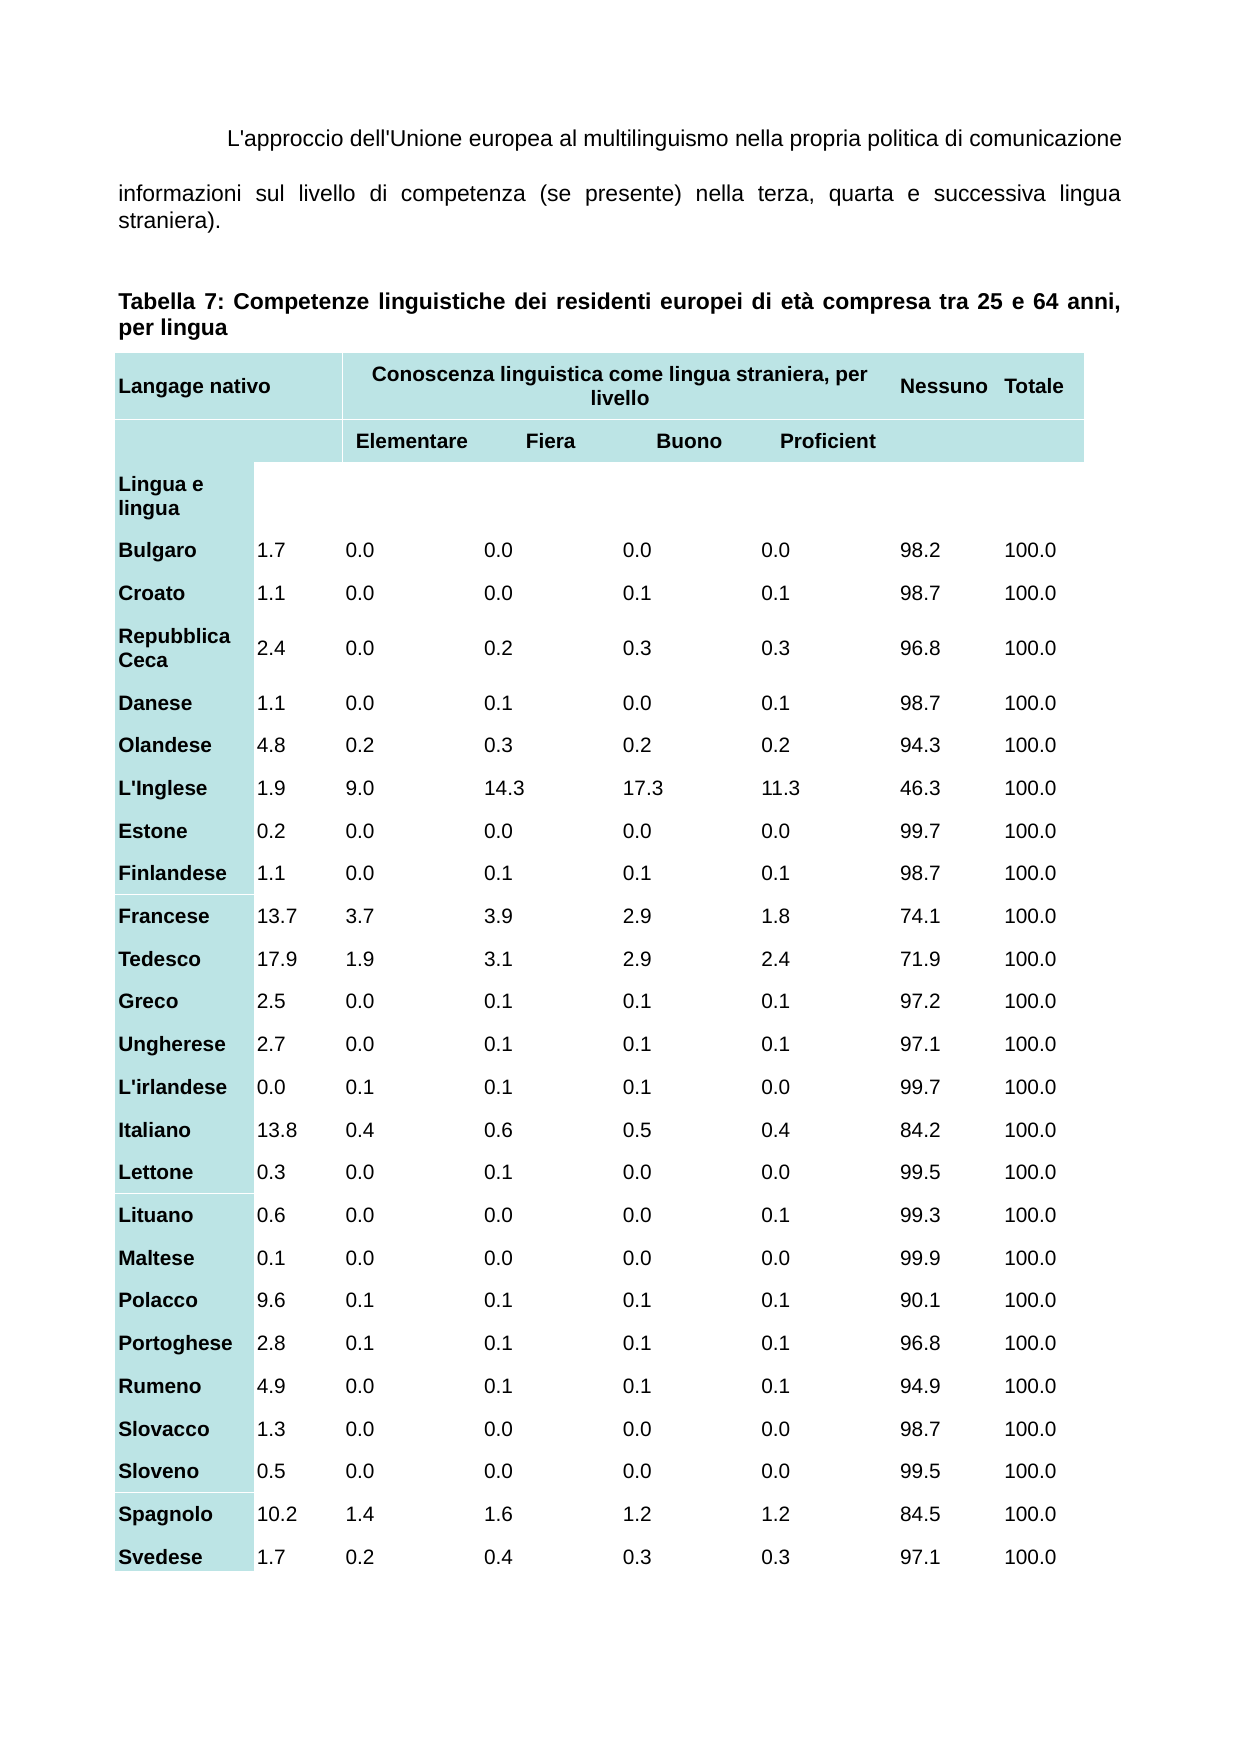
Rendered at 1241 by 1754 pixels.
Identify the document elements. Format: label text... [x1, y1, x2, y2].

table_cell 0.0 [343, 681, 481, 724]
table_cell Tedesco [115, 937, 254, 980]
table_cell 0.1 [343, 1065, 481, 1108]
table_cell 3.7 [343, 895, 481, 937]
table_cell 98.7 [897, 681, 1001, 724]
table_cell 94.9 [897, 1364, 1001, 1407]
table_cell 99.5 [897, 1450, 1001, 1492]
table_cell 0.0 [343, 1151, 481, 1193]
table_cell 0.3 [620, 1535, 758, 1571]
table_cell 3.9 [481, 895, 620, 937]
table_cell 0.1 [758, 1279, 897, 1322]
table_cell 2.8 [254, 1322, 342, 1364]
table_cell 0.1 [481, 1023, 620, 1065]
table_cell 99.5 [897, 1151, 1001, 1193]
table_cell Svedese [115, 1535, 254, 1571]
table_cell 0.2 [343, 1535, 481, 1571]
table_cell 94.3 [897, 724, 1001, 766]
table_cell 0.4 [758, 1108, 897, 1151]
table_cell 0.0 [481, 1236, 620, 1279]
table_cell 0.0 [758, 1065, 897, 1108]
table_cell 100.0 [1001, 614, 1084, 681]
table_cell 0.0 [343, 572, 481, 614]
table_cell 2.7 [254, 1023, 342, 1065]
table_cell Fiera [481, 420, 620, 462]
table_cell 100.0 [1001, 1364, 1084, 1407]
table_cell 97.1 [897, 1535, 1001, 1571]
table_cell [115, 420, 254, 462]
table_cell 84.5 [897, 1493, 1001, 1535]
table_cell 98.7 [897, 1407, 1001, 1450]
table_cell 0.0 [758, 1450, 897, 1492]
table_cell 0.5 [254, 1450, 342, 1492]
table_cell 11.3 [758, 766, 897, 809]
table_cell 1.1 [254, 681, 342, 724]
table_cell 1.4 [343, 1493, 481, 1535]
table_cell 0.1 [620, 1065, 758, 1108]
table_cell 97.1 [897, 1023, 1001, 1065]
table_cell 0.6 [254, 1194, 342, 1236]
table_cell [897, 420, 1001, 462]
table_cell 2.4 [758, 937, 897, 980]
table_cell Elementare [343, 420, 481, 462]
table_cell 0.1 [481, 1151, 620, 1193]
table_cell 0.0 [758, 529, 897, 572]
table_cell 13.7 [254, 895, 342, 937]
table_cell 100.0 [1001, 895, 1084, 937]
table_cell 0.0 [620, 681, 758, 724]
table_cell 0.0 [343, 1194, 481, 1236]
table_cell 71.9 [897, 937, 1001, 980]
table_cell 0.1 [343, 1322, 481, 1364]
table_cell 2.4 [254, 614, 342, 681]
table_cell 100.0 [1001, 1236, 1084, 1279]
table_cell [1001, 420, 1084, 462]
table_cell Greco [115, 980, 254, 1023]
table_cell Slovacco [115, 1407, 254, 1450]
table_cell [254, 420, 342, 462]
table_cell Sloveno [115, 1450, 254, 1492]
table_cell 100.0 [1001, 1407, 1084, 1450]
table_cell 100.0 [1001, 1108, 1084, 1151]
table_cell Maltese [115, 1236, 254, 1279]
table_cell 0.0 [758, 1151, 897, 1193]
table_cell 100.0 [1001, 1065, 1084, 1108]
table_cell Lingua e lingua [115, 462, 254, 529]
table_cell 100.0 [1001, 937, 1084, 980]
table_cell 100.0 [1001, 1535, 1084, 1571]
table_cell 96.8 [897, 1322, 1001, 1364]
table_cell 0.1 [620, 1322, 758, 1364]
table_cell 10.2 [254, 1493, 342, 1535]
table_cell 100.0 [1001, 1151, 1084, 1193]
table_cell 0.0 [343, 529, 481, 572]
table_cell 0.0 [343, 809, 481, 852]
table_cell [897, 462, 1001, 529]
table_cell 100.0 [1001, 1023, 1084, 1065]
table_cell 1.1 [254, 572, 342, 614]
table_cell 0.0 [343, 980, 481, 1023]
text Tabella 7: Competenze linguistiche dei residenti europei di età compresa tra 25 e 64 anni, per lingua [118, 288, 1122, 340]
table_cell 100.0 [1001, 681, 1084, 724]
table_cell 98.2 [897, 529, 1001, 572]
table_cell 1.8 [758, 895, 897, 937]
table_cell 0.3 [620, 614, 758, 681]
table_cell 0.0 [343, 1364, 481, 1407]
table_cell 98.7 [897, 572, 1001, 614]
table_cell Spagnolo [115, 1493, 254, 1535]
table_cell 0.0 [343, 1407, 481, 1450]
table_cell 100.0 [1001, 1279, 1084, 1322]
table_cell 100.0 [1001, 809, 1084, 852]
table_cell 0.0 [481, 1450, 620, 1492]
table_cell 0.0 [620, 529, 758, 572]
table_cell 0.0 [620, 1194, 758, 1236]
table_cell 0.0 [620, 1450, 758, 1492]
table_cell 0.1 [481, 980, 620, 1023]
table_cell [254, 462, 342, 529]
table_cell 96.8 [897, 614, 1001, 681]
table_cell L'irlandese [115, 1065, 254, 1108]
table_cell 100.0 [1001, 572, 1084, 614]
table_cell 1.6 [481, 1493, 620, 1535]
table_cell 0.1 [620, 572, 758, 614]
table_cell 0.0 [758, 1407, 897, 1450]
table_cell 0.0 [481, 1194, 620, 1236]
table_cell Croato [115, 572, 254, 614]
table_cell 46.3 [897, 766, 1001, 809]
table_cell 0.1 [758, 572, 897, 614]
table_cell 14.3 [481, 766, 620, 809]
table_cell Estone [115, 809, 254, 852]
table_cell 0.0 [343, 614, 481, 681]
table_cell 0.1 [481, 681, 620, 724]
table_cell 1.9 [254, 766, 342, 809]
table_cell 1.3 [254, 1407, 342, 1450]
table_cell Lettone [115, 1151, 254, 1193]
table_cell [343, 462, 481, 529]
table_cell 0.1 [620, 1279, 758, 1322]
table_cell 0.1 [620, 1023, 758, 1065]
table_header Totale [1001, 353, 1084, 419]
table_cell 0.2 [758, 724, 897, 766]
table_cell L'Inglese [115, 766, 254, 809]
table_cell 0.0 [343, 1236, 481, 1279]
table_cell 0.1 [343, 1279, 481, 1322]
table_cell Polacco [115, 1279, 254, 1322]
table_cell 0.3 [758, 614, 897, 681]
table_cell 0.0 [620, 1151, 758, 1193]
table_cell 0.0 [481, 529, 620, 572]
table_cell Italiano [115, 1108, 254, 1151]
table_cell [758, 462, 897, 529]
table_cell 100.0 [1001, 852, 1084, 894]
table_cell 99.7 [897, 1065, 1001, 1108]
table_cell 2.9 [620, 937, 758, 980]
table_cell 99.3 [897, 1194, 1001, 1236]
table_cell 0.1 [758, 1194, 897, 1236]
table_cell 0.0 [620, 809, 758, 852]
table_cell 17.3 [620, 766, 758, 809]
table_cell 1.7 [254, 1535, 342, 1571]
table_cell 99.7 [897, 809, 1001, 852]
table_cell Rumeno [115, 1364, 254, 1407]
table_cell 0.2 [343, 724, 481, 766]
table_cell [1001, 462, 1084, 529]
table_cell Repubblica Ceca [115, 614, 254, 681]
table_cell 100.0 [1001, 1322, 1084, 1364]
table_cell 2.9 [620, 895, 758, 937]
table_cell 9.0 [343, 766, 481, 809]
table_cell Lituano [115, 1194, 254, 1236]
table_cell Proficient [758, 420, 897, 462]
table_cell 99.9 [897, 1236, 1001, 1279]
table_cell 0.0 [343, 1450, 481, 1492]
table_cell Francese [115, 895, 254, 937]
table_cell 100.0 [1001, 529, 1084, 572]
table_cell 0.2 [254, 809, 342, 852]
table_cell 0.0 [254, 1065, 342, 1108]
table_cell [481, 462, 620, 529]
table_cell 0.1 [758, 980, 897, 1023]
table_cell 9.6 [254, 1279, 342, 1322]
table_cell 0.0 [758, 1236, 897, 1279]
table_cell 100.0 [1001, 1450, 1084, 1492]
table_cell 0.0 [620, 1236, 758, 1279]
table_cell 3.1 [481, 937, 620, 980]
table_cell 0.2 [481, 614, 620, 681]
table_cell Bulgaro [115, 529, 254, 572]
table_cell 0.1 [758, 1364, 897, 1407]
table_cell 84.2 [897, 1108, 1001, 1151]
table_cell Olandese [115, 724, 254, 766]
table_cell 0.1 [758, 852, 897, 894]
table_cell Ungherese [115, 1023, 254, 1065]
table_cell Buono [620, 420, 758, 462]
table_cell Finlandese [115, 852, 254, 894]
table_cell 0.1 [481, 1364, 620, 1407]
table_cell 0.0 [481, 809, 620, 852]
table_cell 0.6 [481, 1108, 620, 1151]
table_cell 0.1 [620, 852, 758, 894]
table_cell 0.1 [758, 1322, 897, 1364]
table_cell 0.0 [481, 572, 620, 614]
table_cell 0.0 [343, 1023, 481, 1065]
table_cell [620, 462, 758, 529]
table_cell 0.0 [481, 1407, 620, 1450]
table_cell 0.3 [481, 724, 620, 766]
table_cell 2.5 [254, 980, 342, 1023]
table_cell 90.1 [897, 1279, 1001, 1322]
table_cell 0.1 [758, 681, 897, 724]
table_cell 0.2 [620, 724, 758, 766]
table_cell 0.3 [254, 1151, 342, 1193]
table_cell Danese [115, 681, 254, 724]
table_cell 13.8 [254, 1108, 342, 1151]
table_cell 0.1 [758, 1023, 897, 1065]
table_cell 98.7 [897, 852, 1001, 894]
table_header Conoscenza linguistica come lingua straniera, per livello [343, 353, 897, 419]
table_cell 74.1 [897, 895, 1001, 937]
table_cell 0.4 [481, 1535, 620, 1571]
table_cell 4.9 [254, 1364, 342, 1407]
table_cell 0.5 [620, 1108, 758, 1151]
table_cell 0.1 [481, 1279, 620, 1322]
table_cell 1.1 [254, 852, 342, 894]
table_cell 97.2 [897, 980, 1001, 1023]
table_cell 0.1 [620, 1364, 758, 1407]
table_cell 0.1 [254, 1236, 342, 1279]
table_cell 100.0 [1001, 1194, 1084, 1236]
table_cell 0.1 [481, 1065, 620, 1108]
table_cell 1.7 [254, 529, 342, 572]
table_cell 1.9 [343, 937, 481, 980]
table_cell 0.1 [620, 980, 758, 1023]
table_cell 0.4 [343, 1108, 481, 1151]
table_cell 100.0 [1001, 766, 1084, 809]
table_cell 0.0 [343, 852, 481, 894]
table_cell 0.0 [620, 1407, 758, 1450]
table_header Nessuno [897, 353, 1001, 419]
table_cell 4.8 [254, 724, 342, 766]
table_cell 100.0 [1001, 1493, 1084, 1535]
table_cell 17.9 [254, 937, 342, 980]
table_header Langage nativo [115, 353, 342, 419]
text informazioni sul livello di competenza (se presente) nella terza, quarta e successiva lingua straniera). [118, 180, 1122, 233]
table_cell 0.1 [481, 1322, 620, 1364]
table_cell 1.2 [758, 1493, 897, 1535]
table_cell 100.0 [1001, 724, 1084, 766]
table_cell Portoghese [115, 1322, 254, 1364]
table_cell 1.2 [620, 1493, 758, 1535]
table_cell 0.3 [758, 1535, 897, 1571]
table_cell 0.0 [758, 809, 897, 852]
table_cell 0.1 [481, 852, 620, 894]
table_cell 100.0 [1001, 980, 1084, 1023]
